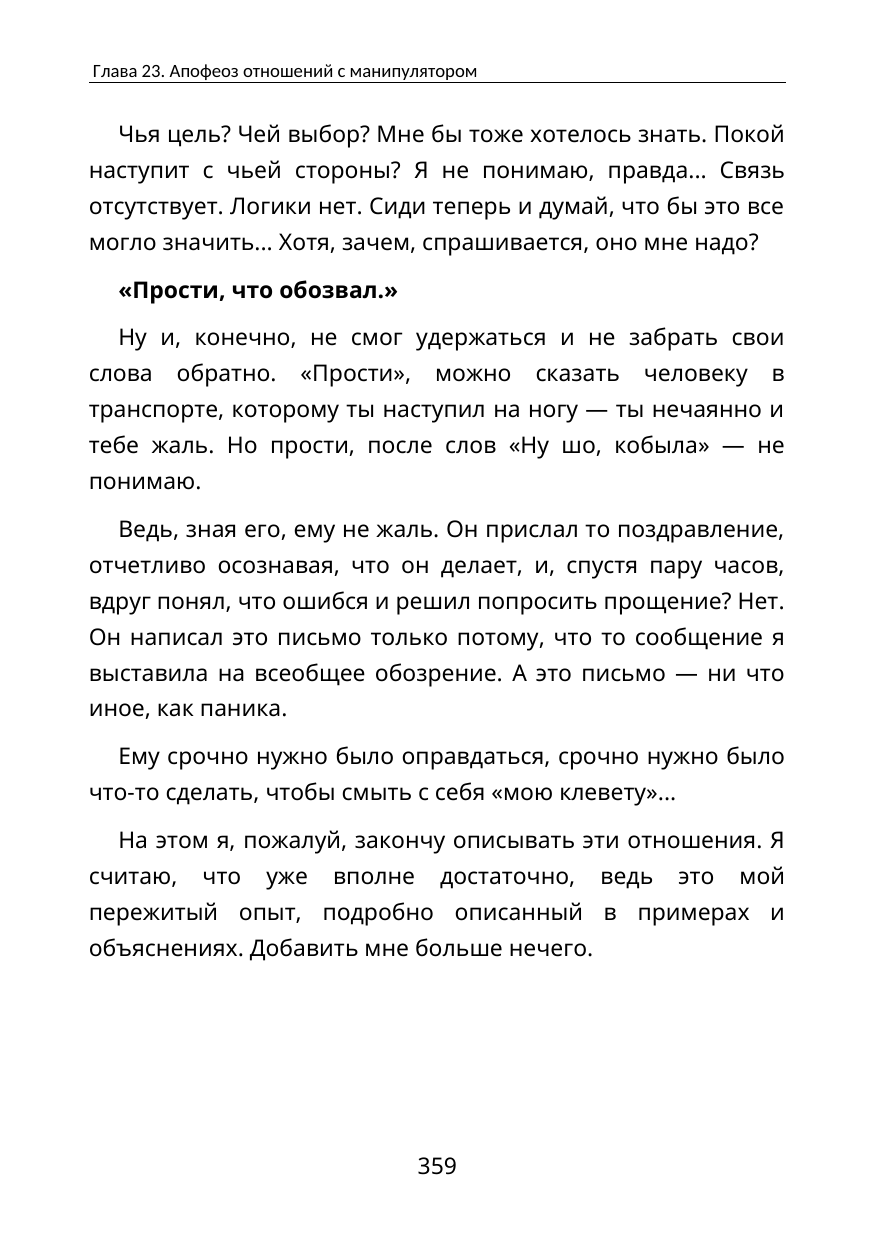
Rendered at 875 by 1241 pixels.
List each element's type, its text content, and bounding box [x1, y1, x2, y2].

text Чья цель? Чей выбор? Мне бы тоже хотелось знать. Покой наступит с чьей стороны? Я не понимаю, правда... Связь отсутствует. Логики нет. Сиди теперь и думай, что бы это все могло значить... Хотя, зачем, спрашивается, оно мне надо? [88, 118, 786, 257]
text На этом я, пожалуй, закончу описывать эти отношения. Я считаю, что уже вполне достаточно, ведь это мой пережитый опыт, подробно описанный в примерах и объяснениях. Добавить мне больше нечего. [88, 824, 786, 963]
text Ведь, зная его, ему не жаль. Он прислал то поздравление, отчетливо осознавая, что он делает, и, спустя пару часов, вдруг понял, что ошибся и решил попросить прощение? Нет. Он написал это письмо только потому, что то сообщение я выставила на всеобщее обозрение. А это письмо — ни что иное, как паника. [88, 513, 786, 724]
text Ему срочно нужно было оправдаться, срочно нужно было что-то сделать, чтобы смыть с себя «мою клевету»... [88, 740, 786, 807]
text Ну и, конечно, не смог удержаться и не забрать свои слова обратно. «Прости», можно сказать человеку в транспорте, которому ты наступил на ногу — ты нечаянно и тебе жаль. Но прости, после слов «Ну шо, кобыла» — не понимаю. [88, 321, 786, 496]
text «Прости, что обозвал.» [88, 273, 786, 305]
